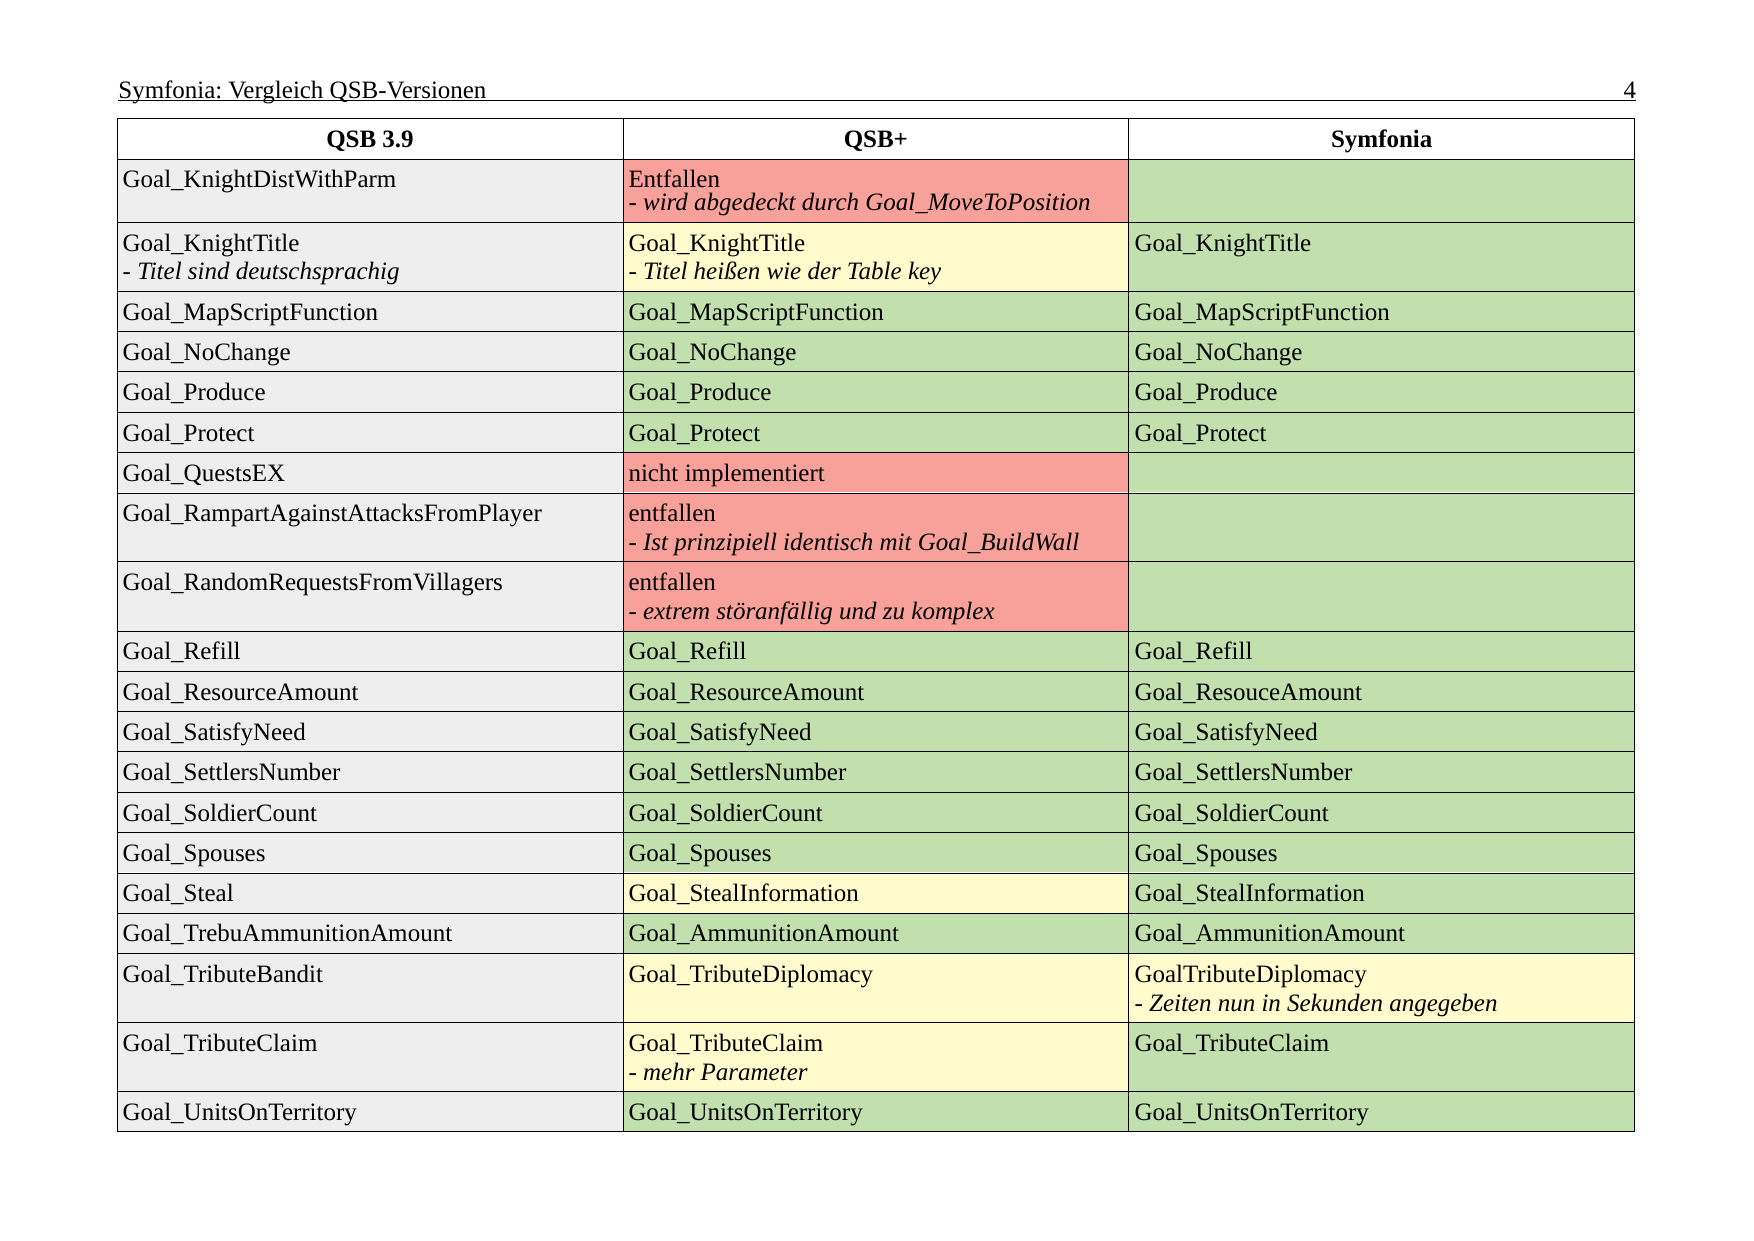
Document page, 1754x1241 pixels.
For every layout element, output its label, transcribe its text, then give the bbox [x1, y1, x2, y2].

table_cell Goal_ResourceAmount [118, 672, 623, 711]
table_header QSB 3.9 [118, 119, 623, 158]
table_cell [1129, 562, 1634, 631]
table_cell Goal_SatisfyNeed [624, 712, 1128, 751]
table_cell Goal_KnightTitle - Titel heißen wie der Table key [624, 223, 1128, 291]
table_cell Goal_TributeDiplomacy [624, 954, 1128, 1022]
table_cell Goal_Spouses [1129, 833, 1634, 872]
table_cell [1129, 453, 1634, 492]
table_cell Goal_SettlersNumber [624, 752, 1128, 792]
table_cell Goal_Protect [624, 413, 1128, 452]
table_cell Goal_MapScriptFunction [118, 292, 623, 331]
table_cell Goal_SatisfyNeed [118, 712, 623, 751]
table_cell [1129, 494, 1634, 561]
table_cell Goal_Produce [1129, 372, 1634, 412]
table_cell Goal_UnitsOnTerritory [1129, 1092, 1634, 1131]
table_cell Goal_TrebuAmmunitionAmount [118, 914, 623, 953]
table_cell Goal_KnightTitle [1129, 223, 1634, 291]
table_cell Goal_AmmunitionAmount [1129, 914, 1634, 953]
table_cell Goal_Protect [1129, 413, 1634, 452]
table_cell GoalTributeDiplomacy - Zeiten nun in Sekunden angegeben [1129, 954, 1634, 1022]
table_cell Goal_StealInformation [1129, 874, 1634, 913]
table_cell Goal_Produce [118, 372, 623, 412]
table_cell Goal_AmmunitionAmount [624, 914, 1128, 953]
table_cell Goal_StealInformation [624, 874, 1128, 913]
table_cell Goal_SoldierCount [118, 793, 623, 832]
table_header QSB+ [624, 119, 1128, 158]
table_cell Goal_UnitsOnTerritory [624, 1092, 1128, 1131]
table_cell Goal_NoChange [1129, 332, 1634, 371]
table_cell entfallen - extrem störanfällig und zu komplex [624, 562, 1128, 631]
table_cell Goal_SettlersNumber [118, 752, 623, 792]
table_cell Goal_Refill [118, 632, 623, 671]
table_cell entfallen - Ist prinzipiell identisch mit Goal_BuildWall [624, 494, 1128, 561]
table_cell [1129, 160, 1634, 222]
table_cell Goal_ResouceAmount [1129, 672, 1634, 711]
table_cell Goal_Refill [1129, 632, 1634, 671]
table_cell Goal_RampartAgainstAttacksFromPlayer [118, 494, 623, 561]
table_cell Entfallen - wird abgedeckt durch Goal_MoveToPosition [624, 160, 1128, 222]
table_cell Goal_SatisfyNeed [1129, 712, 1634, 751]
table_cell Goal_TributeBandit [118, 954, 623, 1022]
table_cell Goal_TributeClaim [1129, 1023, 1634, 1091]
table_cell Goal_ResourceAmount [624, 672, 1128, 711]
table_cell Goal_Spouses [118, 833, 623, 872]
table_cell Goal_KnightTitle - Titel sind deutschsprachig [118, 223, 623, 291]
table_cell Goal_TributeClaim - mehr Parameter [624, 1023, 1128, 1091]
table_cell Goal_SoldierCount [1129, 793, 1634, 832]
table_cell Goal_UnitsOnTerritory [118, 1092, 623, 1131]
table_cell Goal_MapScriptFunction [624, 292, 1128, 331]
table_header Symfonia [1129, 119, 1634, 158]
table_cell Goal_Refill [624, 632, 1128, 671]
table_cell Goal_Spouses [624, 833, 1128, 872]
table_cell Goal_QuestsEX [118, 453, 623, 492]
table_cell Goal_NoChange [118, 332, 623, 371]
table_cell nicht implementiert [624, 453, 1128, 492]
table_cell Goal_MapScriptFunction [1129, 292, 1634, 331]
table_cell Goal_Steal [118, 874, 623, 913]
table_cell Goal_SettlersNumber [1129, 752, 1634, 792]
table_cell Goal_SoldierCount [624, 793, 1128, 832]
table_cell Goal_KnightDistWithParm [118, 160, 623, 222]
table_cell Goal_Protect [118, 413, 623, 452]
table_cell Goal_RandomRequestsFromVillagers [118, 562, 623, 631]
table_cell Goal_NoChange [624, 332, 1128, 371]
table_cell Goal_TributeClaim [118, 1023, 623, 1091]
table_cell Goal_Produce [624, 372, 1128, 412]
